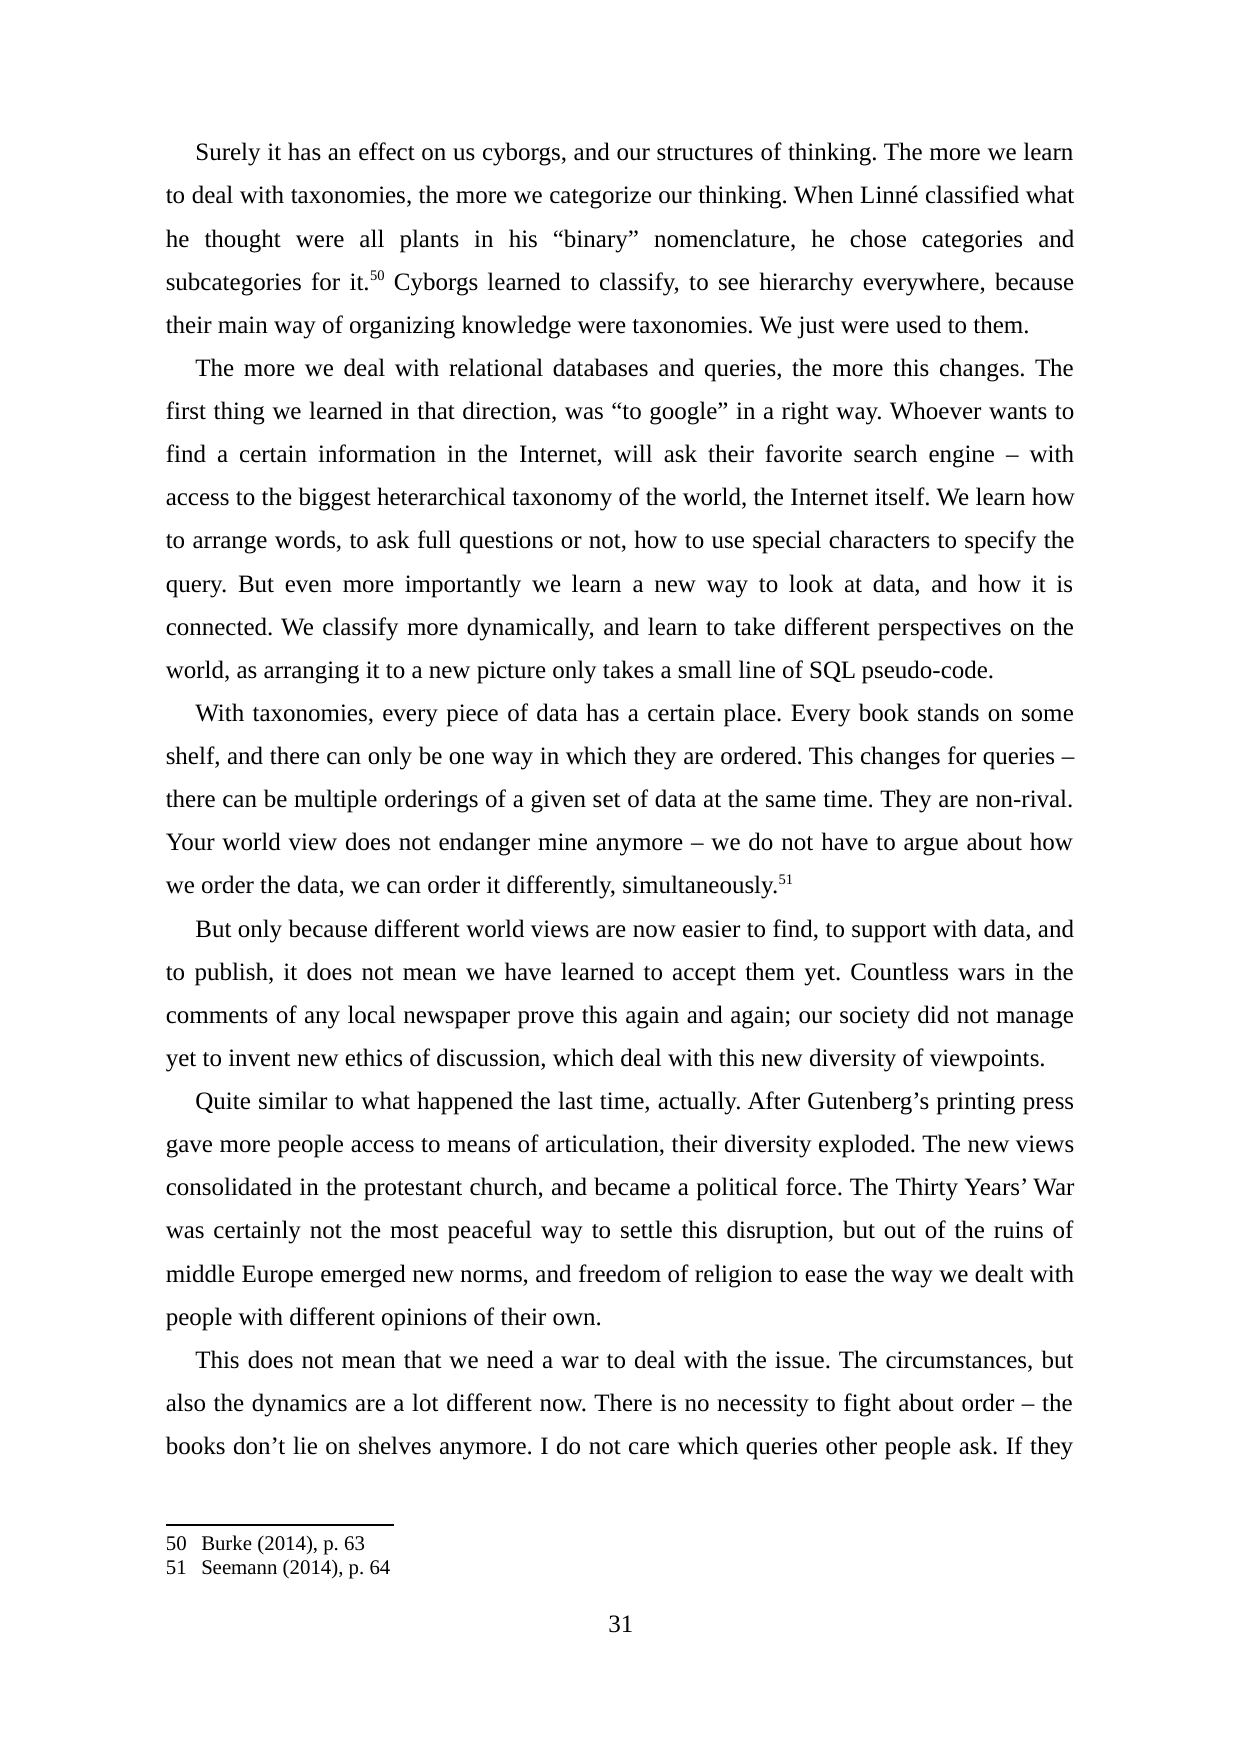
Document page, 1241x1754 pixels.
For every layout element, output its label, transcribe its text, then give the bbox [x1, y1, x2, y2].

text This does not mean that we need a war to deal with the issue. The circumstances, but also the dynamics are a lot different now. There is no necessity to fight about order – the books don’t lie on shelves anymore. I do not care which queries other people ask. If they [166, 1345, 1075, 1460]
text Quite similar to what happened the last time, actually. After Gutenberg’s printing press gave more people access to means of articulation, their diversity exploded. The new views consolidated in the protestant church, and became a political force. The Thirty Years’ War was certainly not the most peaceful way to settle this disruption, but out of the ruins of middle Europe emerged new norms, and freedom of religion to ease the way we dealt with people with different opinions of their own. [166, 1086, 1075, 1331]
text Seemann (2014), p. 64 [166, 1555, 1075, 1579]
text Surely it has an effect on us cyborgs, and our structures of thinking. The more we learn to deal with taxonomies, the more we categorize our thinking. When Linné classified what he thought were all plants in his “binary” nomenclature, he chose categories and subcategories for it. Cyborgs learned to classify, to see hierarchy everywhere, because their main way of organizing knowledge were taxonomies. We just were used to them. [166, 137, 1075, 339]
text With taxonomies, every piece of data has a certain place. Every book stands on some shelf, and there can only be one way in which they are ordered. This changes for queries – there can be multiple orderings of a given set of data at the same time. They are non-rival. Your world view does not endanger mine anymore – we do not have to argue about how we order the data, we can order it differently, simultaneously. [166, 698, 1075, 899]
text But only because different world views are now easier to find, to support with data, and to publish, it does not mean we have learned to accept them yet. Countless wars in the comments of any local newspaper prove this again and again; our society did not manage yet to invent new ethics of discussion, which deal with this new diversity of viewpoints. [166, 914, 1075, 1072]
text Burke (2014), p. 63 [166, 1531, 1075, 1555]
text The more we deal with relational databases and queries, the more this changes. The first thing we learned in that direction, was “to google” in a right way. Whoever wants to find a certain information in the Internet, will ask their favorite search engine – with access to the biggest heterarchical taxonomy of the world, the Internet itself. We learn how to arrange words, to ask full questions or not, how to use special characters to specify the query. But even more importantly we learn a new way to look at data, and how it is connected. We classify more dynamically, and learn to take different perspectives on the world, as arranging it to a new picture only takes a small line of SQL pseudo-code. [166, 353, 1075, 684]
